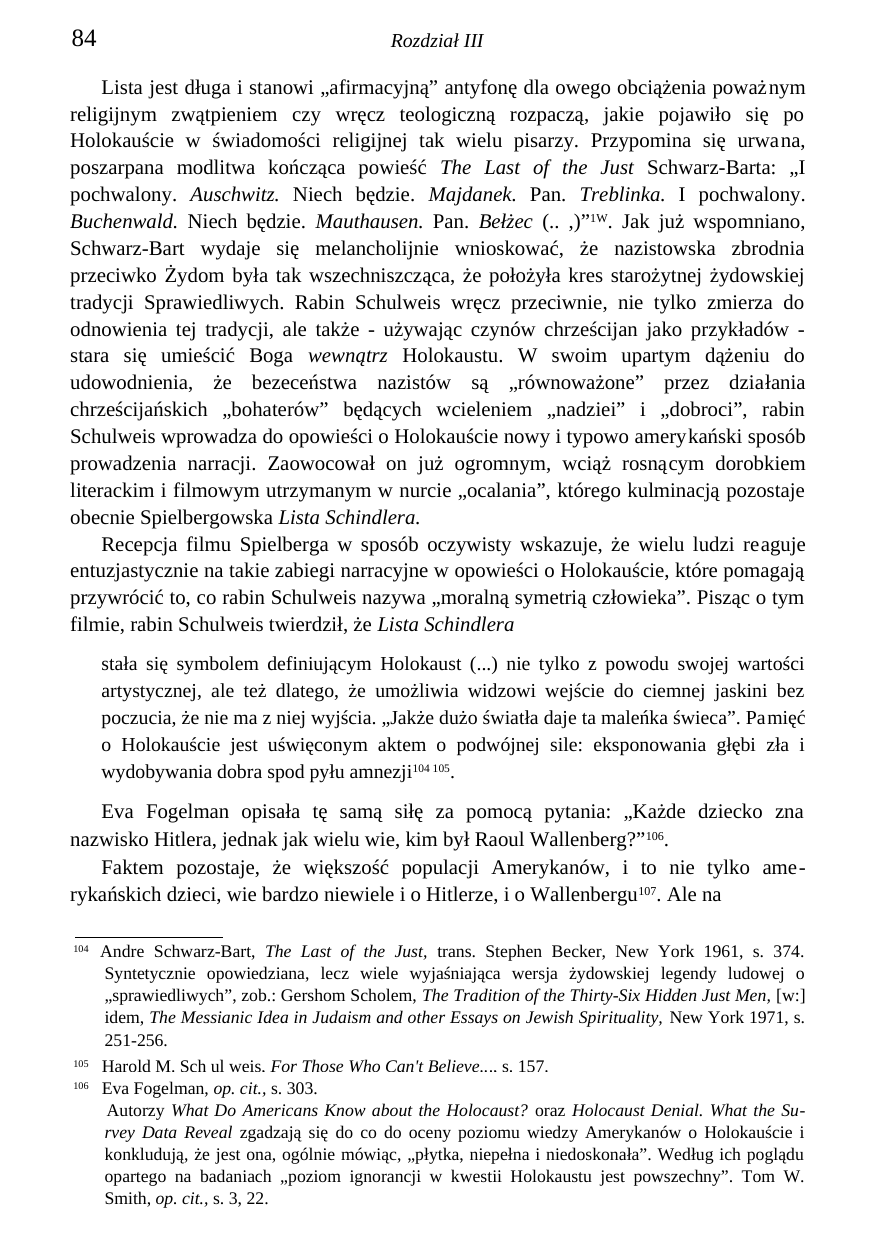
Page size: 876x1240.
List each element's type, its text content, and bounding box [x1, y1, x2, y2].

text Recepcja filmu Spielberga w sposób oczywisty wskazuje, że wielu ludzi re­aguje entuzjastycznie na takie zabiegi narracyjne w opowieści o Holokauście, które pomagają przywrócić to, co rabin Schulweis nazywa „moralną symetrią człowieka”. Pisząc o tym filmie, rabin Schulweis twierdził, że Lista Schindlera [70, 532, 806, 636]
text 105 Harold M. Sch ul weis, For Those Who Can't Believe..., s. 157. [73, 1056, 806, 1072]
text Lista jest długa i stanowi „afirmacyjną” antyfonę dla owego obciążenia poważ­nym religijnym zwątpieniem czy wręcz teologiczną rozpaczą, jakie pojawiło się po Holokauście w świadomości religijnej tak wielu pisarzy. Przypomina się urwa­na, poszarpana modlitwa kończąca powieść The Last of the Just Schwarz-Barta: „I pochwalony. Auschwitz. Niech będzie. Majdanek. Pan. Treblinka. I pochwa­lony. Buchenwald. Niech będzie. Mauthausen. Pan. Bełżec (.. ,)”1W. Jak już wspo­mniano, Schwarz-Bart wydaje się melancholijnie wnioskować, że nazistowska zbrodnia przeciwko Żydom była tak wszechniszcząca, że położyła kres starożytnej żydowskiej tradycji Sprawiedliwych. Rabin Schulweis wręcz przeciwnie, nie tylko zmierza do odnowienia tej tradycji, ale także - używając czynów chrześcijan jako przykładów - stara się umieścić Boga wewnątrz Holokaustu. W swoim upartym dążeniu do udowodnienia, że bezeceństwa nazistów są „równoważone” przez dzia­łania chrześcijańskich „bohaterów” będących wcieleniem „nadziei” i „dobroci”, rabin Schulweis wprowadza do opowieści o Holokauście nowy i typowo amery­kański sposób prowadzenia narracji. Zaowocował on już ogromnym, wciąż rosną­cym dorobkiem literackim i filmowym utrzymanym w nurcie „ocalania”, którego kulminacją pozostaje obecnie Spielbergowska Lista Schindlera. [70, 75, 806, 529]
text Autorzy What Do Americans Know about the Holocaust? oraz Holocaust Denial. What the Su­rvey Data Reveal zgadzają się do co do oceny poziomu wiedzy Amerykanów o Holokauście i konkludują, że jest ona, ogólnie mówiąc, „płytka, niepełna i niedoskonała”. Według ich poglądu opartego na badaniach „poziom ignorancji w kwestii Holokaustu jest powszechny”. Tom W. Smith, op. cit., s. 3, 22. [104, 1100, 806, 1208]
text stała się symbolem definiującym Holokaust (...) nie tylko z powodu swojej wartości artystycznej, ale też dlatego, że umożliwia widzowi wejście do ciemnej jaskini bez poczucia, że nie ma z niej wyjścia. „Jakże dużo światła daje ta maleńka świeca”. Pa­mięć o Holokauście jest uświęconym aktem o podwójnej sile: eksponowania głębi zła i wydobywania dobra spod pyłu amnezji104 105. [101, 652, 806, 783]
text Faktem pozostaje, że większość populacji Amerykanów, i to nie tylko ame­rykańskich dzieci, wie bardzo niewiele i o Hitlerze, i o Wallenbergu107. Ale na­ [70, 855, 806, 906]
text Rozdział III [384, 29, 492, 51]
text 104 Andre Schwarz-Bart, The Last of the Just, trans. Stephen Becker, New York 1961, s. 374. Syntetycznie opowiedziana, lecz wiele wyjaśniająca wersja żydowskiej legendy ludowej o „sprawiedliwych”, zob.: Gershom Scholem, The Tradition of the Thirty-Six Hidden Just Men, [w:] idem, The Messianic Idea in Judaism and other Essays on Jewish Spirituality, New York 1971, s. 251-256. [73, 941, 806, 1050]
text 106 Eva Fogelman, op. cit., s. 303. [73, 1078, 806, 1098]
text 84 [71, 23, 101, 52]
text Eva Fogelman opisała tę samą siłę za pomocą pytania: „Każde dziecko zna nazwisko Hitlera, jednak jak wielu wie, kim był Raoul Wallenberg?”106. [70, 799, 806, 851]
